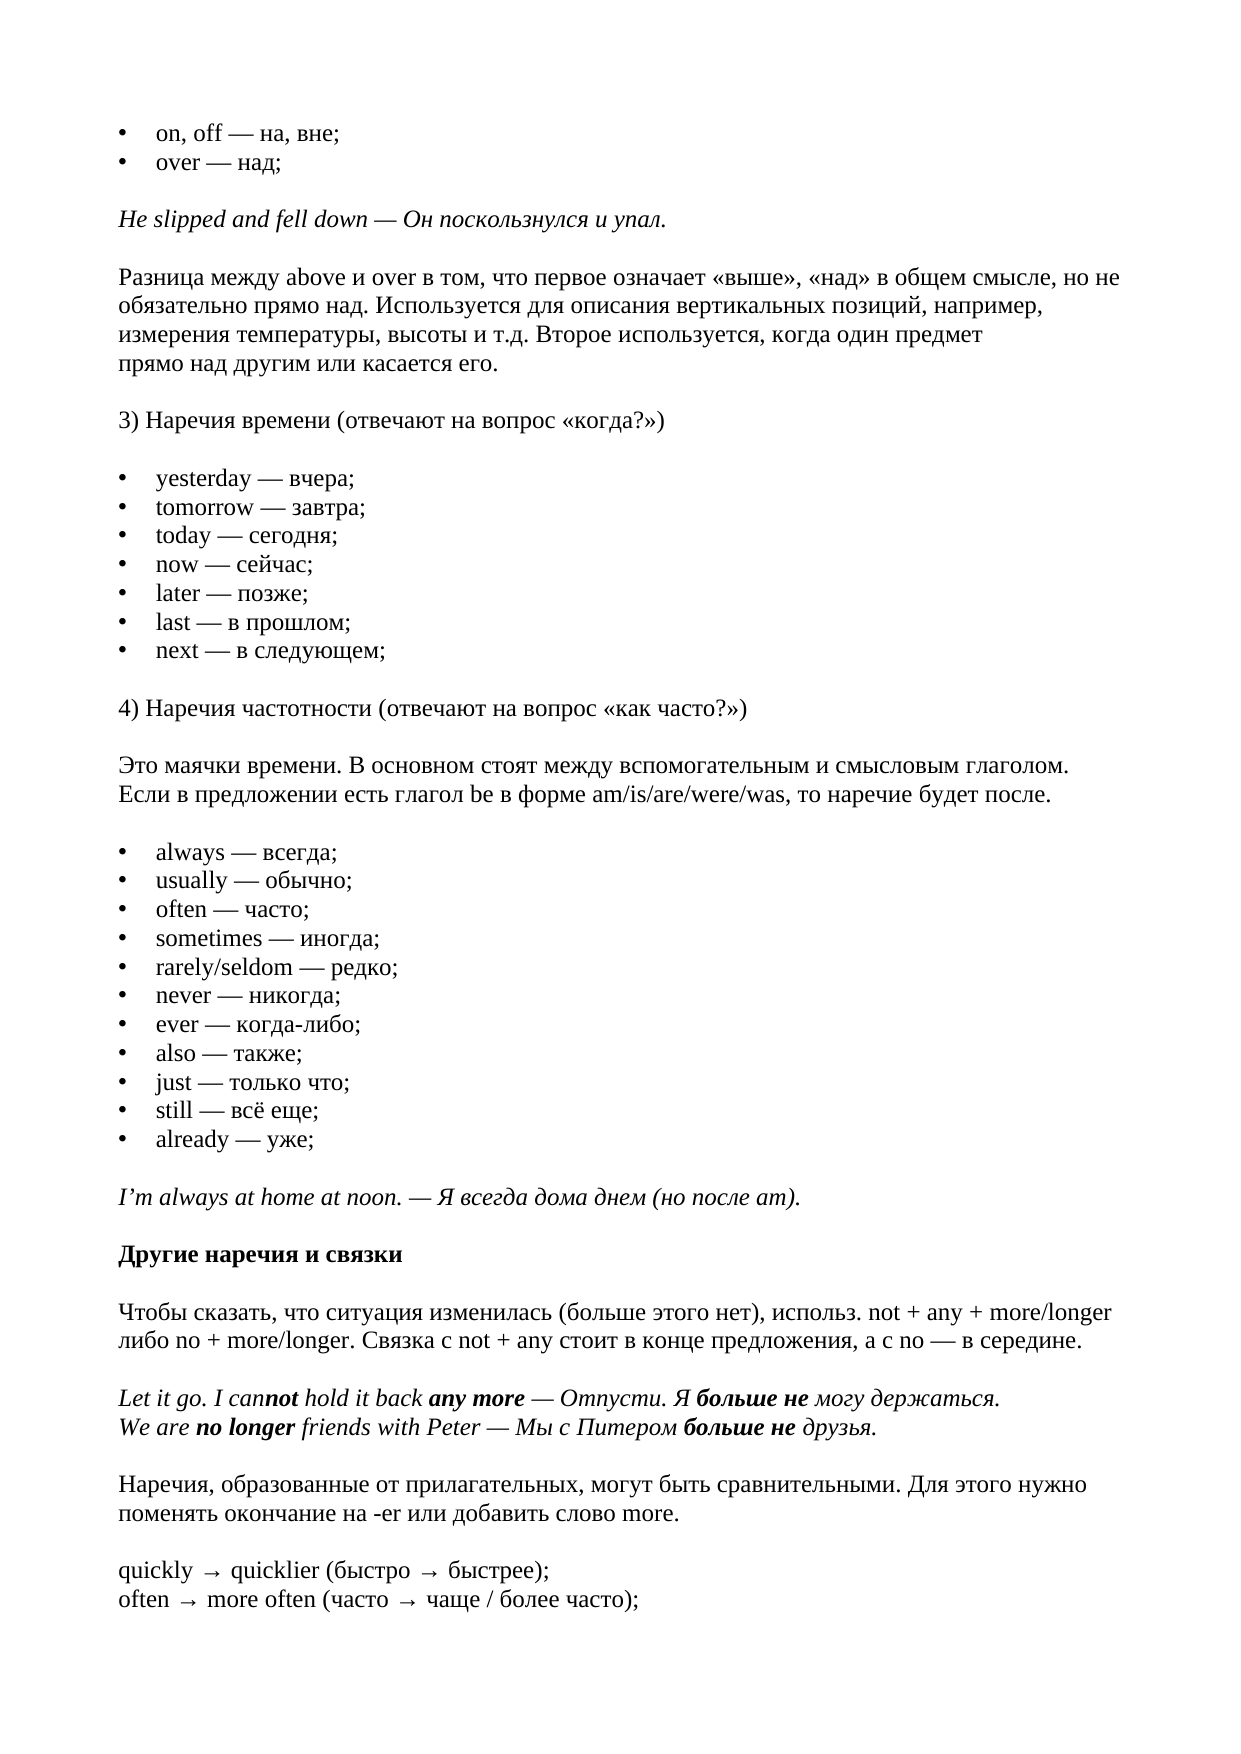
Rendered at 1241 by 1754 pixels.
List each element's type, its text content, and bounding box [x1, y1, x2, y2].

list just — только что; [118, 1067, 1122, 1096]
text Let it go. I cannot hold it back any more — Отпусти. Я больше не могу держаться. [118, 1383, 1122, 1412]
list yesterday — вчера; [118, 463, 1122, 492]
text He slipped and fell down — Он поскользнулся и упал. [118, 204, 1122, 233]
list always — всегда; [118, 837, 1122, 866]
text quickly → quicklier (быстро → быстрее); [118, 1556, 1122, 1584]
text Это маячки времени. В основном стоят между вспомогательным и смысловым глаголом. Если в предложении есть глагол be в форме am/is/are/were/was, то наречие будет после. [118, 751, 1122, 808]
list often — часто; [118, 894, 1122, 923]
text прямо над другим или касается его. [118, 348, 1122, 377]
list ever — когда-либо; [118, 1009, 1122, 1038]
list already — уже; [118, 1124, 1122, 1153]
list last — в прошлом; [118, 607, 1122, 636]
text We are no longer friends with Peter — Мы с Питером больше не друзья. [118, 1412, 1122, 1441]
list rarely/seldom — редко; [118, 952, 1122, 981]
list tomorrow — завтра; [118, 492, 1122, 521]
text Разница между above и over в том, что первое означает «выше», «над» в общем смысле, но не обязательно прямо над. Используется для описания вертикальных позиций, например, измерения температуры, высоты и т.д. Второе используется, когда один предмет [118, 262, 1122, 348]
list now — сейчас; [118, 549, 1122, 578]
text 4) Наречия частотности (отвечают на вопрос «как часто?») [118, 693, 1122, 722]
list never — никогда; [118, 981, 1122, 1009]
text 3) Наречия времени (отвечают на вопрос «когда?») [118, 406, 1122, 434]
list also — также; [118, 1038, 1122, 1067]
text Наречия, образованные от прилагательных, могут быть сравнительными. Для этого нужно поменять окончание на -er или добавить слово more. [118, 1469, 1122, 1527]
list usually — обычно; [118, 866, 1122, 894]
list on, off — на, вне; [118, 118, 1122, 147]
list over — над; [118, 147, 1122, 176]
text Другие наречия и связки [118, 1239, 1122, 1268]
list next — в следующем; [118, 636, 1122, 664]
text often → more often (часто → чаще / более часто); [118, 1584, 1122, 1613]
list later — позже; [118, 578, 1122, 607]
list today — сегодня; [118, 521, 1122, 549]
list sometimes — иногда; [118, 923, 1122, 952]
text Чтобы сказать, что ситуация изменилась (больше этого нет), использ. not + any + more/longer либо no + more/longer. Связка с not + any стоит в конце предложения, а c no — в середине. [118, 1297, 1122, 1354]
list still — всё еще; [118, 1096, 1122, 1124]
text I’m always at home at noon. — Я всегда дома днем (но после am). [118, 1182, 1122, 1211]
